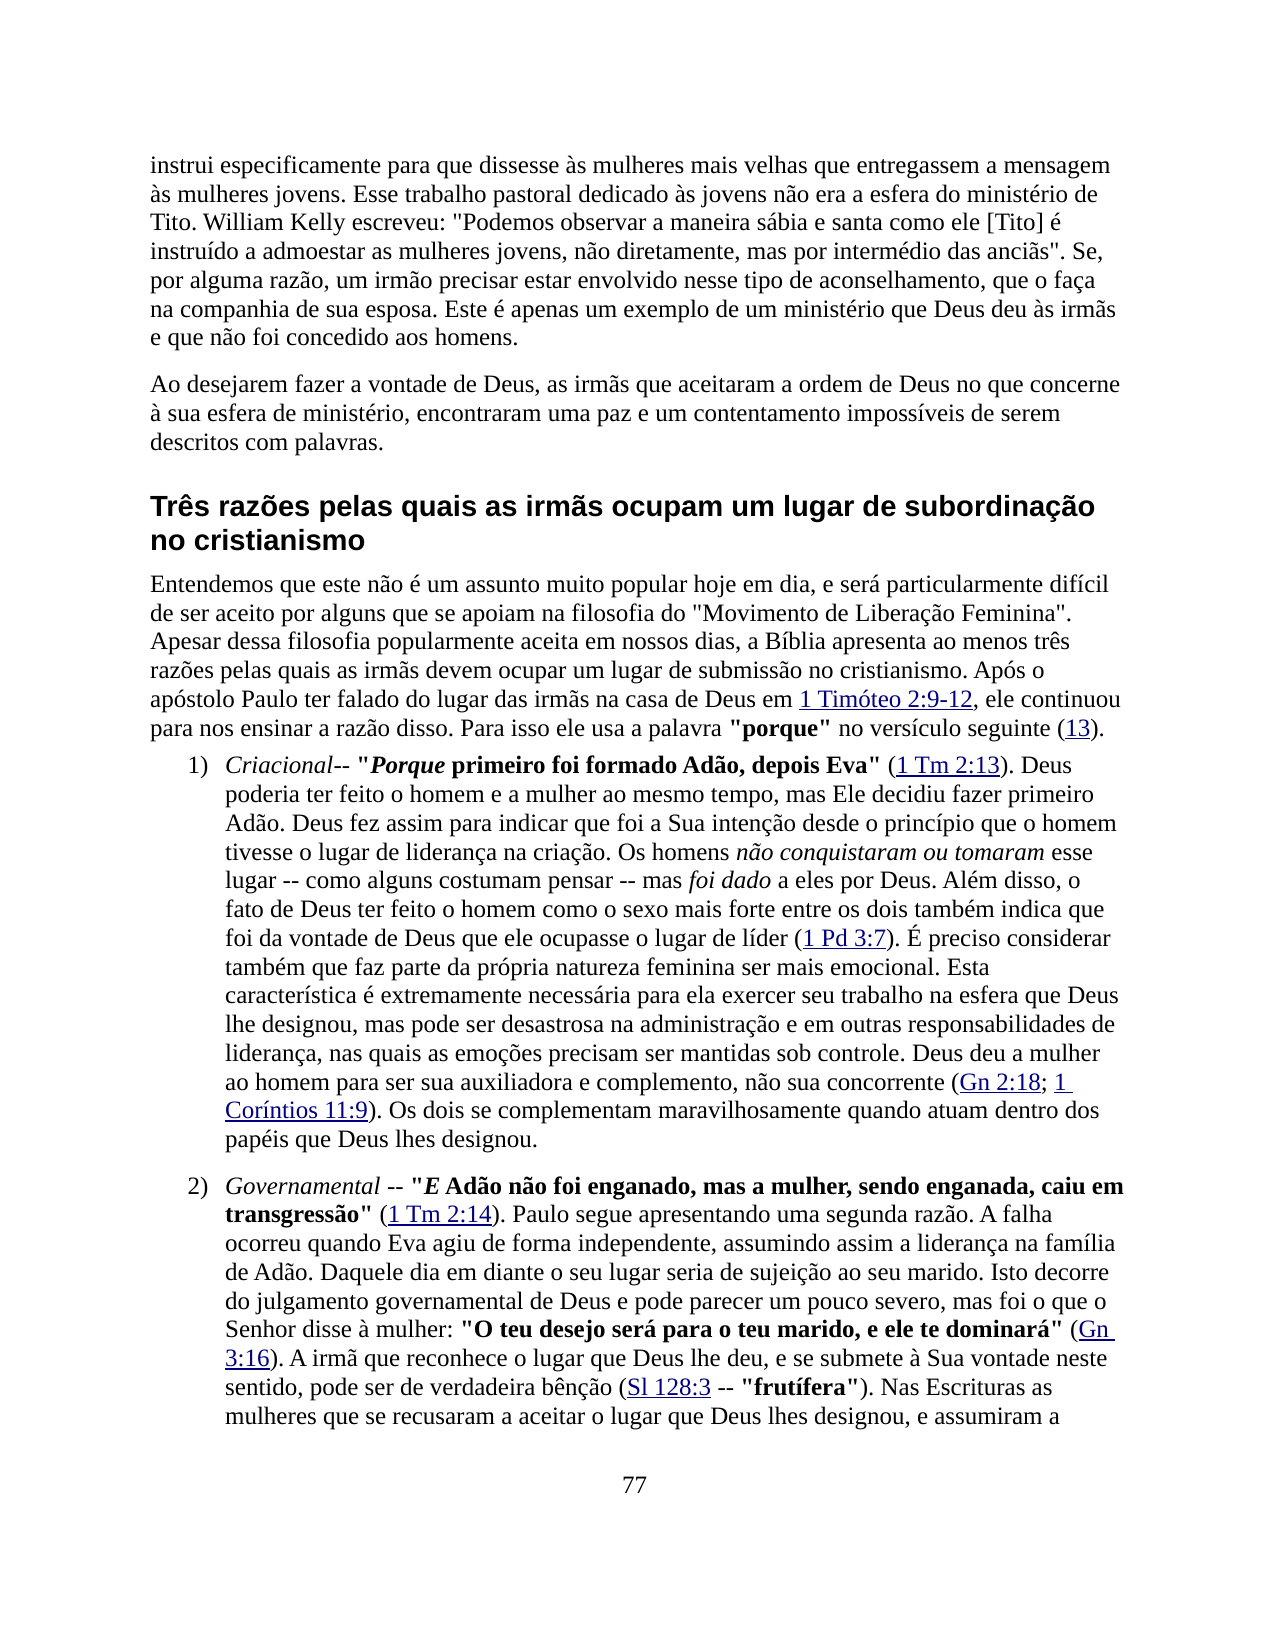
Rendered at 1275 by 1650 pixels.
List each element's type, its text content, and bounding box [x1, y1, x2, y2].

list Governamental -- "E Adão não foi enganado, mas a mulher, sendo enganada, caiu em transgressão" (1 Tm 2:14). Paulo segue apresentando uma segunda razão. A falha ocorreu quando Eva agiu de forma independente, assumindo assim a liderança na família de Adão. Daquele dia em diante o seu lugar seria de sujeição ao seu marido. Isto decorre do julgamento governamental de Deus e pode parecer um pouco severo, mas foi o que o Senhor disse à mulher: "O teu desejo será para o teu marido, e ele te dominará" (Gn 3:16). A irmã que reconhece o lugar que Deus lhe deu, e se submete à Sua vontade neste sentido, pode ser de verdadeira bênção (Sl 128:3 -- "frutífera"). Nas Escrituras as mulheres que se recusaram a aceitar o lugar que Deus lhes designou, e assumiram a [187, 1171, 1125, 1429]
subtitle Três razões pelas quais as irmãs ocupam um lugar de subordinação no cristianismo [150, 489, 1125, 556]
text Entendemos que este não é um assunto muito popular hoje em dia, e será particularmente difícil de ser aceito por alguns que se apoiam na filosofia do "Movimento de Liberação Feminina". Apesar dessa filosofia popularmente aceita em nossos dias, a Bíblia apresenta ao menos três razões pelas quais as irmãs devem ocupar um lugar de submissão no cristianismo. Após o apóstolo Paulo ter falado do lugar das irmãs na casa de Deus em 1 Timóteo 2:9-12, ele continuou para nos ensinar a razão disso. Para isso ele usa a palavra "porque" no versículo seguinte (13). [150, 569, 1125, 741]
text instrui especificamente para que dissesse às mulheres mais velhas que entregassem a mensagem às mulheres jovens. Esse trabalho pastoral dedicado às jovens não era a esfera do ministério de Tito. William Kelly escreveu: "Podemos observar a maneira sábia e santa como ele [Tito] é instruído a admoestar as mulheres jovens, não diretamente, mas por intermédio das anciãs". Se, por alguma razão, um irmão precisar estar envolvido nesse tipo de aconselhamento, que o faça na companhia de sua esposa. Este é apenas um exemplo de um ministério que Deus deu às irmãs e que não foi concedido aos homens. [150, 150, 1125, 351]
list Criacional-- "Porque primeiro foi formado Adão, depois Eva" (1 Tm 2:13). Deus poderia ter feito o homem e a mulher ao mesmo tempo, mas Ele decidiu fazer primeiro Adão. Deus fez assim para indicar que foi a Sua intenção desde o princípio que o homem tivesse o lugar de liderança na criação. Os homens não conquistaram ou tomaram esse lugar -- como alguns costumam pensar -- mas foi dado a eles por Deus. Além disso, o fato de Deus ter feito o homem como o sexo mais forte entre os dois também indica que foi da vontade de Deus que ele ocupasse o lugar de líder (1 Pd 3:7). É preciso considerar também que faz parte da própria natureza feminina ser mais emocional. Esta característica é extremamente necessária para ela exercer seu trabalho na esfera que Deus lhe designou, mas pode ser desastrosa na administração e em outras responsabilidades de liderança, nas quais as emoções precisam ser mantidas sob controle. Deus deu a mulher ao homem para ser sua auxiliadora e complemento, não sua concorrente (Gn 2:18; 1 Coríntios 11:9). Os dois se complementam maravilhosamente quando atuam dentro dos papéis que Deus lhes designou. [187, 750, 1125, 1153]
text Ao desejarem fazer a vontade de Deus, as irmãs que aceitaram a ordem de Deus no que concerne à sua esfera de ministério, encontraram uma paz e um contentamento impossíveis de serem descritos com palavras. [150, 369, 1125, 455]
